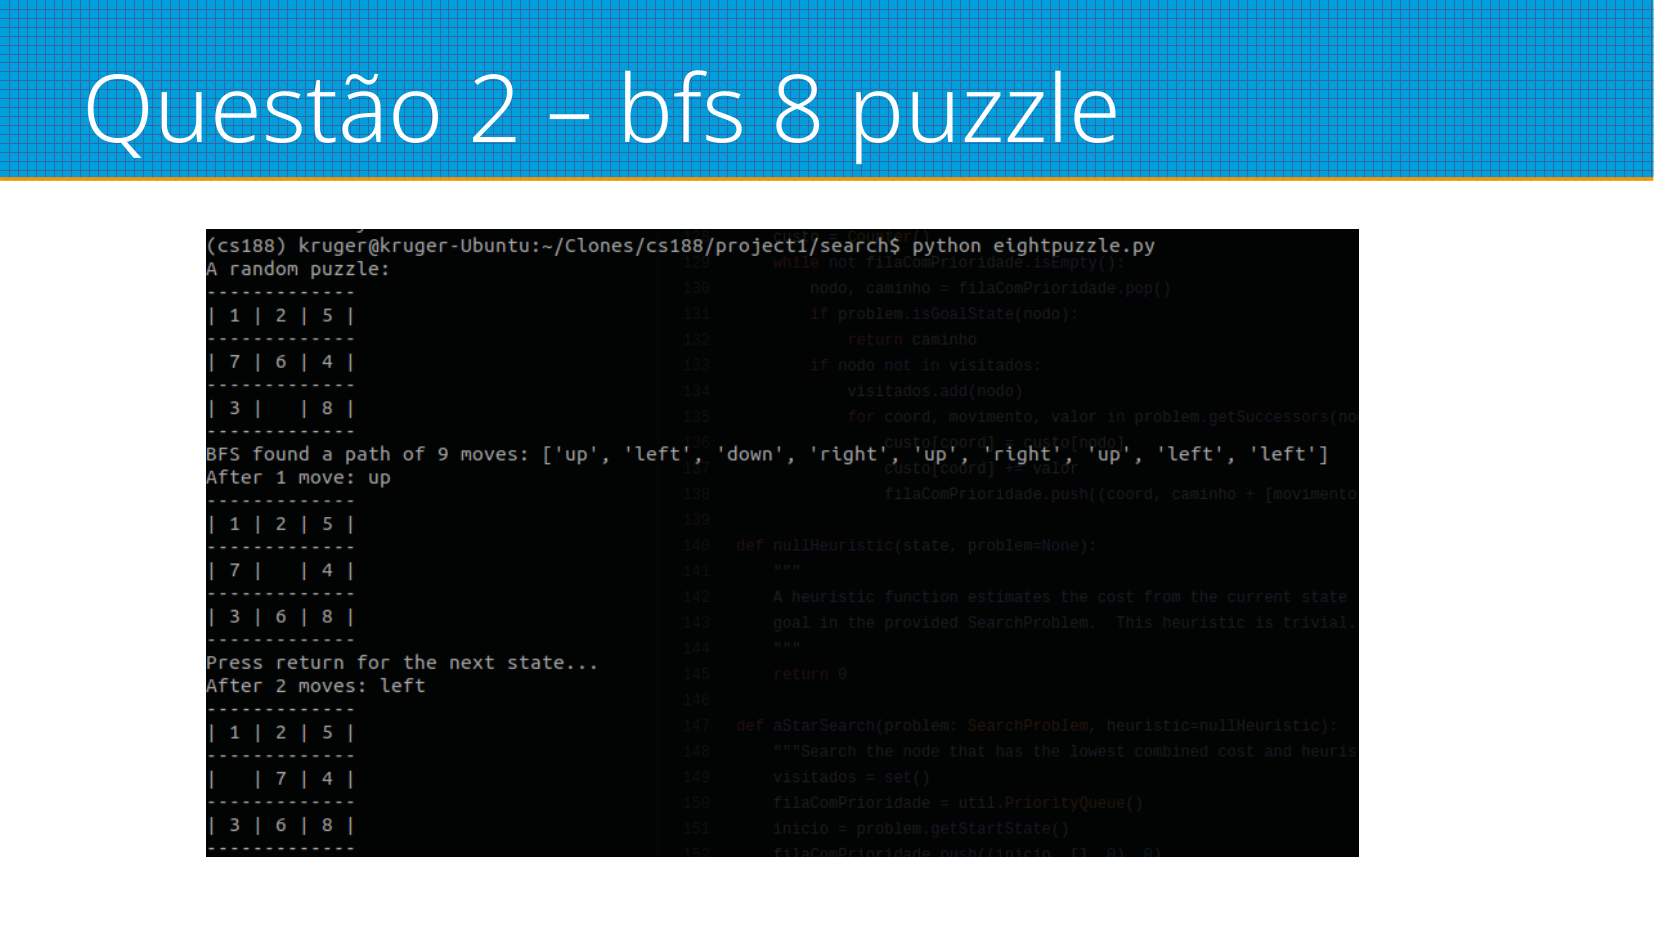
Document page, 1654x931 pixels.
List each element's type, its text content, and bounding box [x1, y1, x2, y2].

title Questão 2 – bfs 8 puzzle [82, 14, 1571, 171]
picture [206, 229, 1359, 857]
